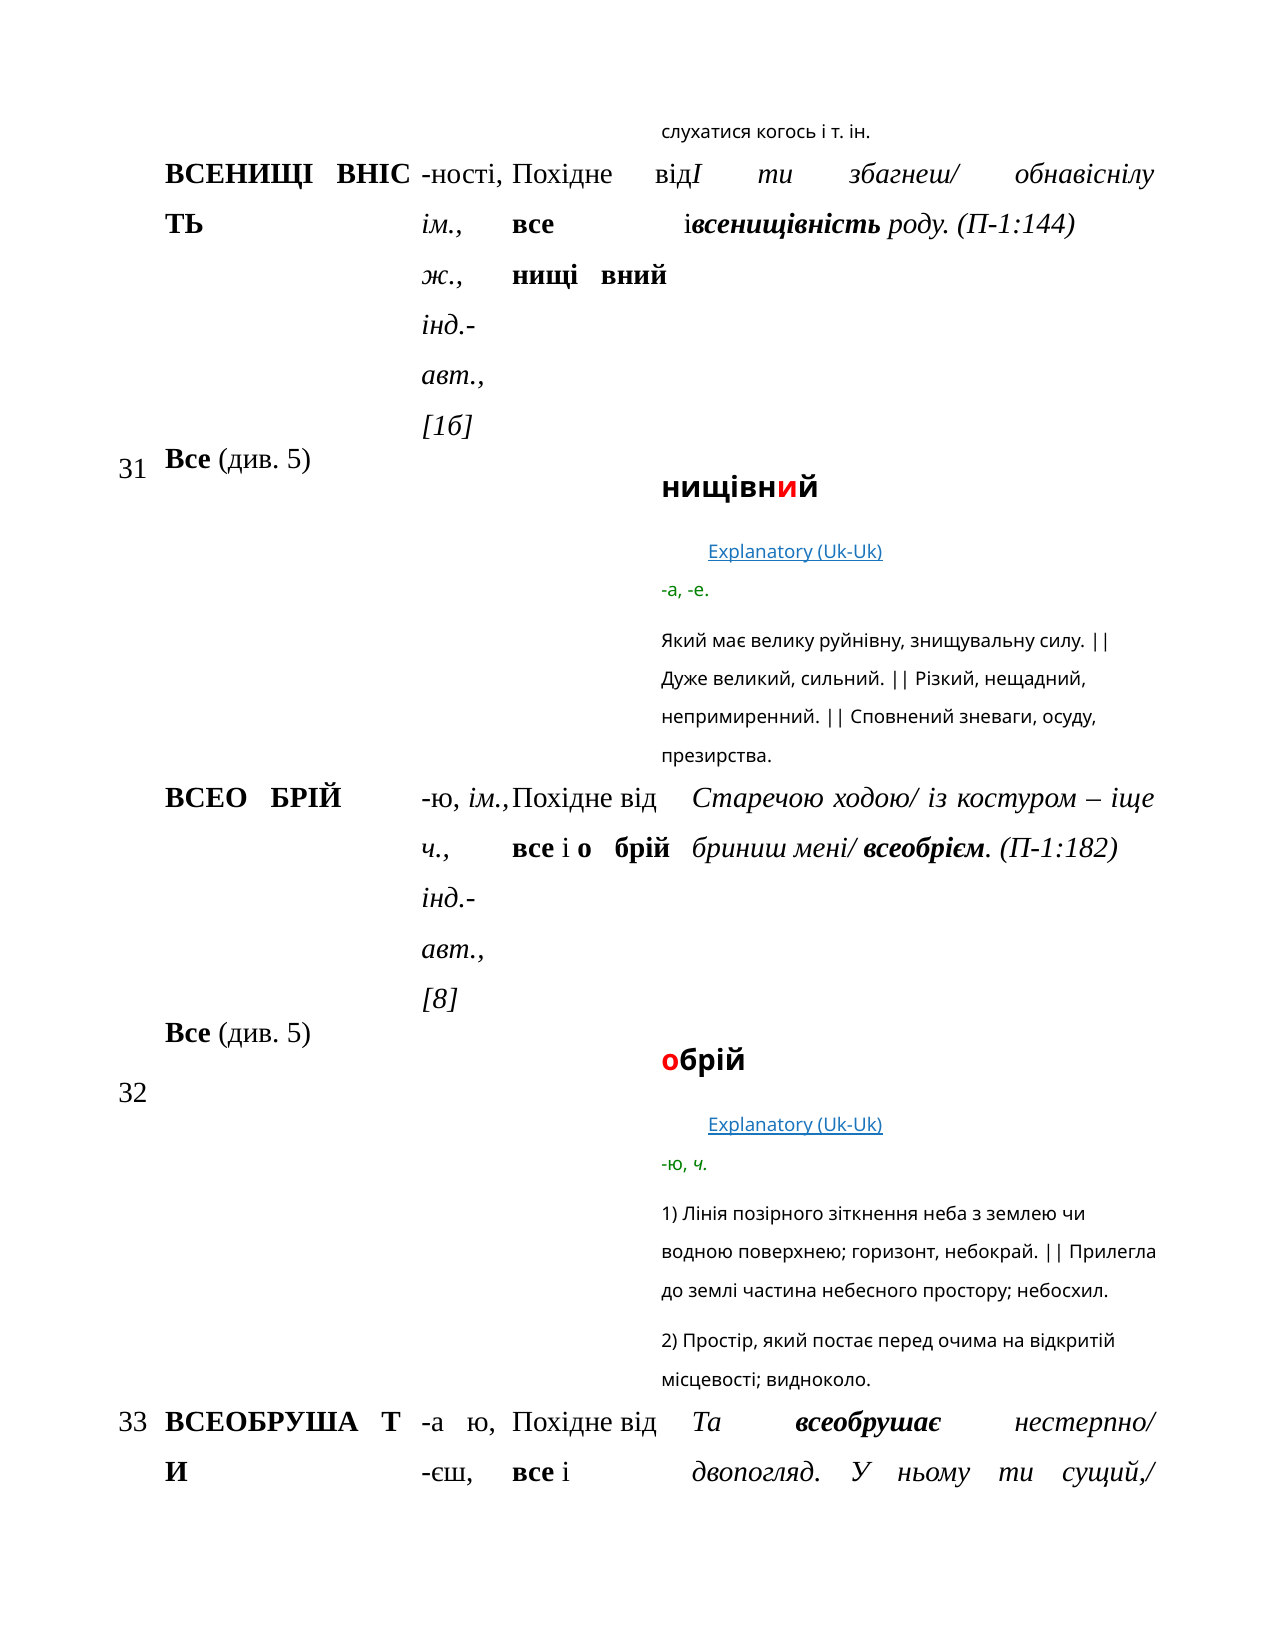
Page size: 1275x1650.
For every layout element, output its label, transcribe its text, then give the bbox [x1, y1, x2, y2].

table_cell ВсеОбрій [165, 780, 421, 1015]
table_cell Все (див. 5) [165, 1015, 661, 1404]
table_cell ВсеобрушАти [165, 1404, 421, 1488]
table_cell [118, 118, 165, 156]
table_cell 31 [118, 156, 165, 780]
table_cell -аю, -єш, [421, 1404, 512, 1488]
table_cell І ти збагнеш/ обнавіснілу всенищівність роду. (П-1:144) [692, 156, 1157, 441]
table_cell нищівний Explanatory (Uk-Uk) -а, -е. Який має велику руйнівну, знищувальну силу. || Дуже великий, сильний. || Різкий, нещадний, непримиренний. || Сповнений зневаги, осуду, презирства. [661, 441, 1157, 780]
table_cell Похідне від все і нищівний [512, 156, 692, 441]
table_cell -ності, ім., ж., інд.-авт., [1б] [421, 156, 512, 441]
table_cell -ю, ім., ч., інд.-авт., [8] [421, 780, 512, 1015]
table_cell Похідне від все і обрій [512, 780, 692, 1015]
table_cell Все (див. 5) [165, 441, 661, 780]
table_cell 33 [118, 1404, 165, 1488]
table_cell [165, 118, 661, 156]
table_cell Та всеобрушає нестерпно/ двопогляд. У ньому ти сущий,/ [692, 1404, 1157, 1488]
table_cell ВсенищІвність [165, 156, 421, 441]
table_cell Похідне від все і [512, 1404, 692, 1488]
table_cell 32 [118, 780, 165, 1404]
table_cell Старечою ходою/ із костуром – іще бриниш мені/ всеобрієм. (П-1:182) [692, 780, 1157, 1015]
table_cell обрій Explanatory (Uk-Uk) -ю, ч. 1) Лінія позірного зіткнення неба з землею чи водною поверхнею; горизонт, небокрай. || Прилегла до землі частина небесного простору; небосхил. 2) Простір, який постає перед очима на відкритій місцевості; видноколо. [661, 1015, 1157, 1404]
table_cell слухатися когось і т. ін. [661, 118, 1157, 156]
